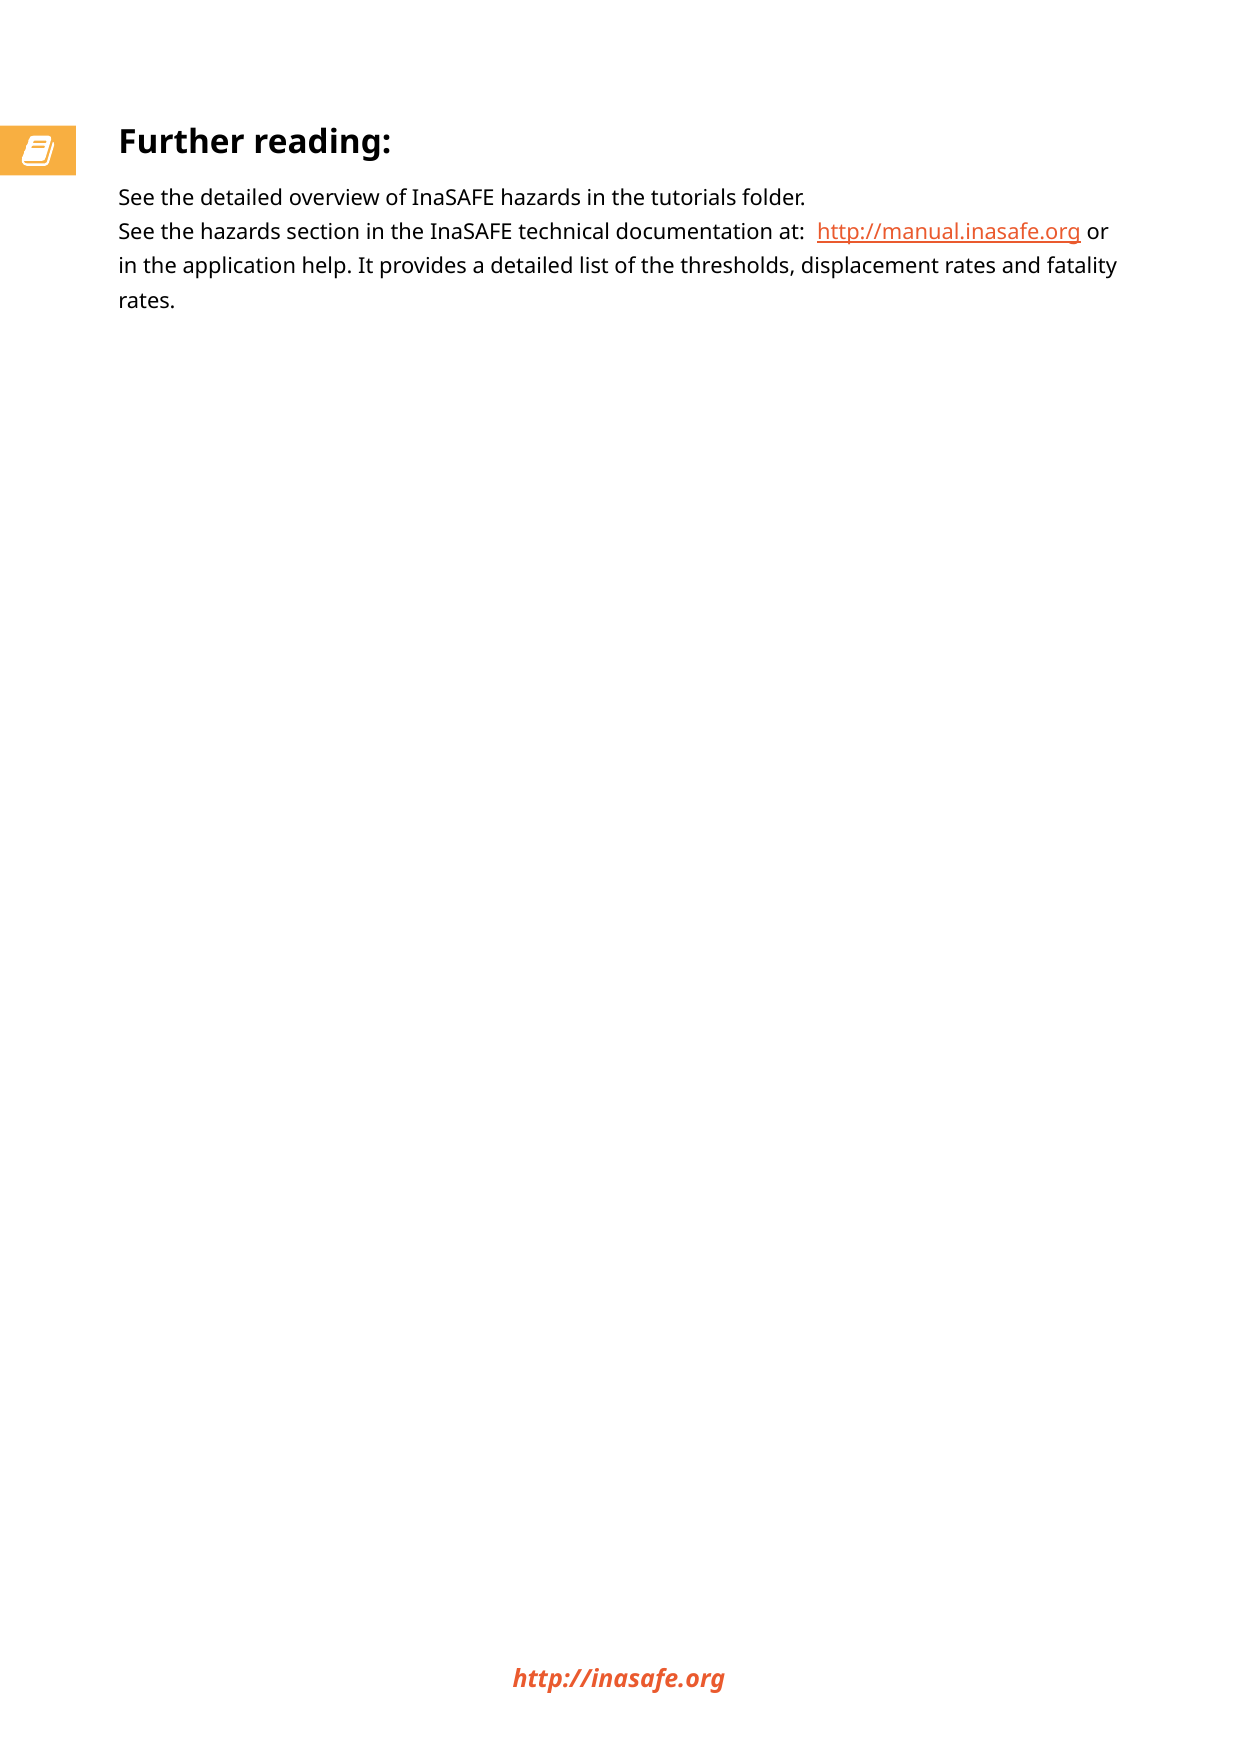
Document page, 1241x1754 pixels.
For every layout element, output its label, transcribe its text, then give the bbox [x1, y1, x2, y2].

text See the detailed overview of InaSAFE hazards in the tutorials folder. [118, 182, 1122, 212]
subtitle Further reading: [118, 118, 1122, 163]
text See the hazards section in the InaSAFE technical documentation at: http://manual.inasafe.org or in the application help. It provides a detailed list of the thresholds, displacement rates and fatality rates. [118, 216, 1122, 314]
